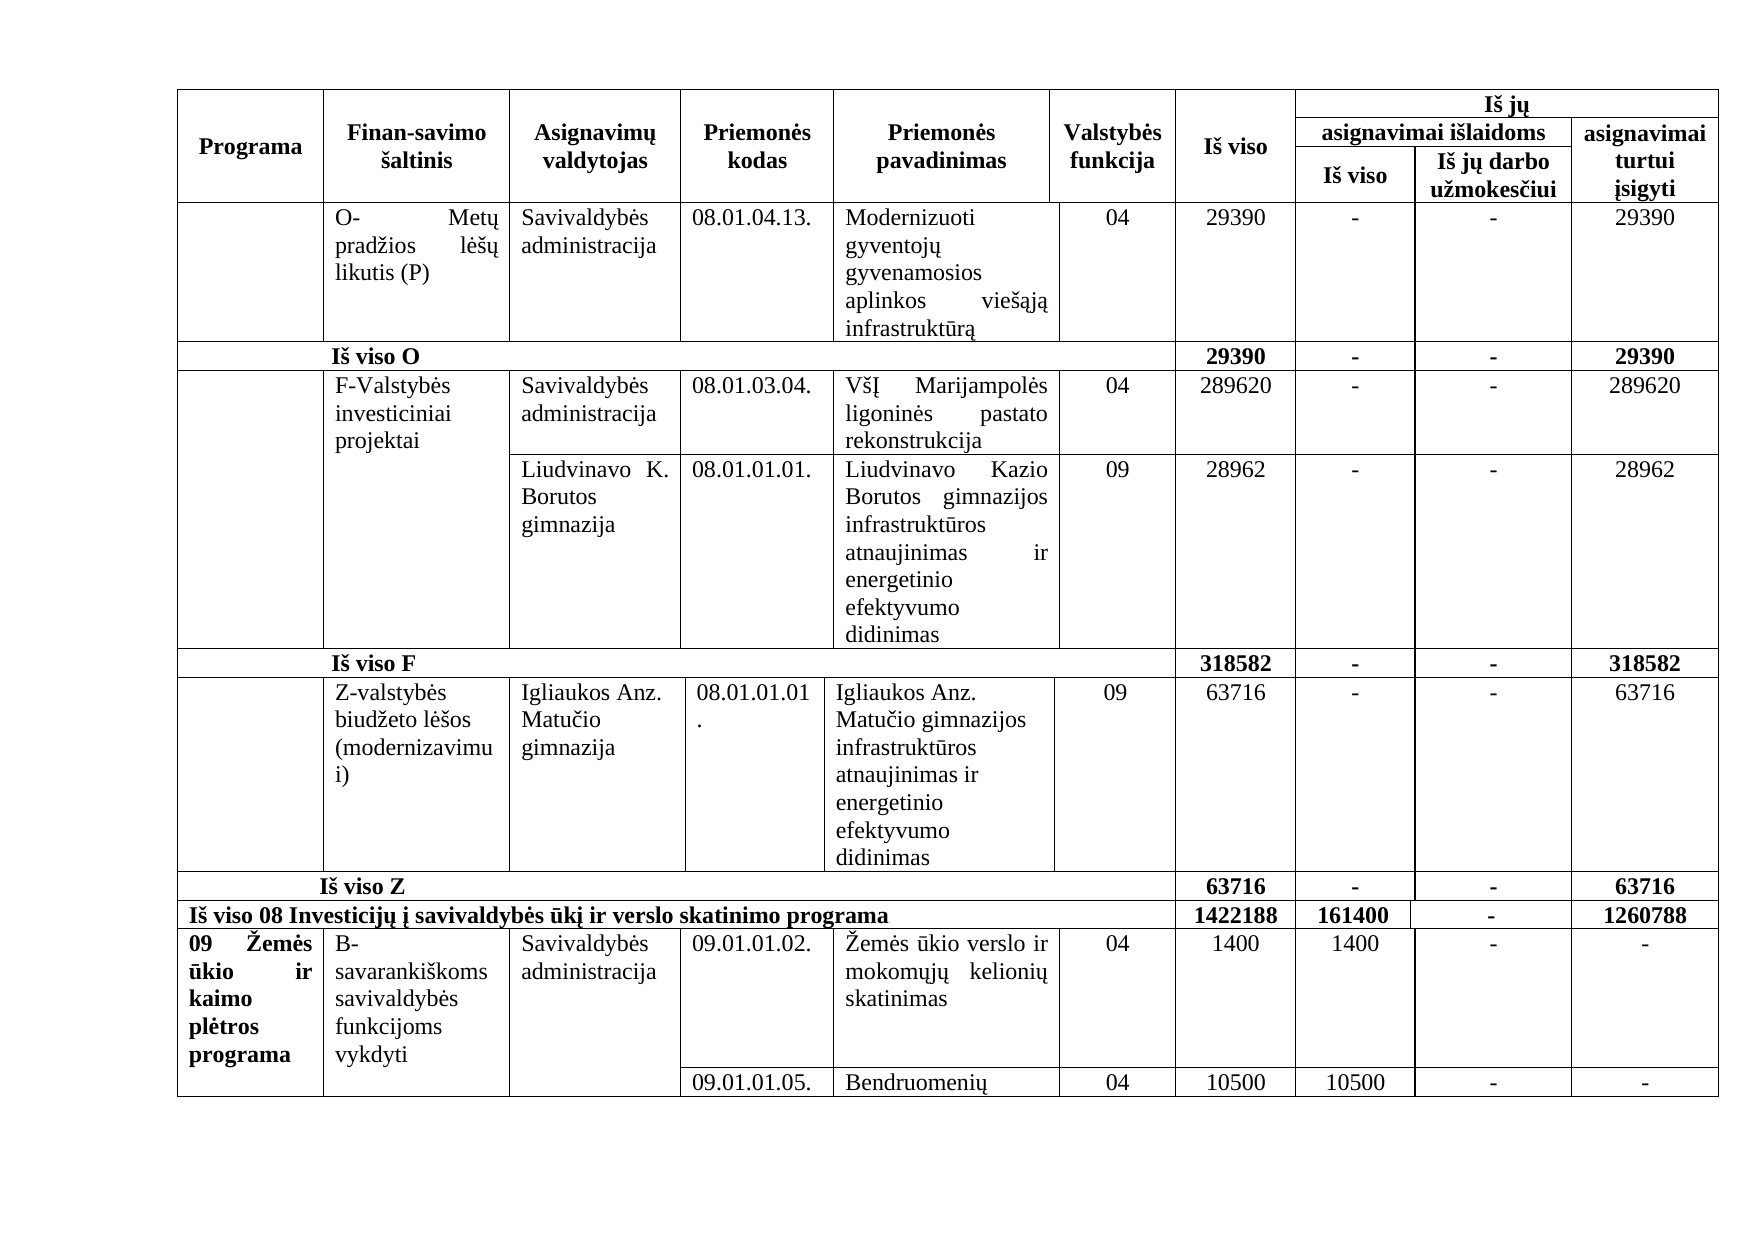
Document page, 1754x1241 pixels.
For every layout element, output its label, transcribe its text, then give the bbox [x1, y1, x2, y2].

table_cell - [1416, 1068, 1571, 1096]
table_cell 09.01.01.05. [681, 1068, 833, 1096]
table_cell - [1416, 342, 1571, 370]
table_cell 318582 [1572, 649, 1718, 677]
table_cell 08.01.01.01. [681, 455, 833, 648]
table_cell 10500 [1296, 1068, 1414, 1096]
table_cell Iš viso Z [178, 872, 1175, 899]
table_header Programa [178, 90, 323, 202]
table_cell 08.01.03.04. [681, 371, 833, 454]
table_cell Modernizuoti gyventojų gyvenamosios aplinkos viešąją infrastruktūrą [834, 203, 1059, 341]
table_cell 09 [1055, 678, 1175, 871]
table_header Iš viso [1176, 90, 1295, 202]
table_cell B-savarankiškoms savivaldybės funkcijoms vykdyti [324, 929, 509, 1096]
table_cell - [1411, 901, 1571, 928]
table_cell 04 [1060, 203, 1175, 341]
table_cell Liudvinavo Kazio Borutos gimnazijos infrastruktūros atnaujinimas ir energetinio efektyvumo didinimas [834, 455, 1059, 648]
table_cell - [1296, 371, 1414, 454]
table_cell [178, 371, 323, 454]
table_cell 04 [1060, 929, 1175, 1067]
table_cell - [1416, 872, 1571, 899]
table_cell - [1416, 371, 1571, 454]
table_cell 09 [1060, 455, 1175, 648]
table_cell 09.01.01.02. [681, 929, 833, 1067]
table_cell - [1416, 649, 1571, 677]
table_cell - [1296, 872, 1414, 899]
table_header Iš jų [1296, 90, 1718, 117]
table_cell 1400 [1176, 929, 1295, 1067]
table_cell Z-valstybės biudžeto lėšos (modernizavimui) [324, 678, 509, 871]
table_cell Iš jų darbo užmokesčiui [1416, 147, 1571, 202]
table_cell 08.01.01.01. [686, 678, 824, 871]
table_cell 29390 [1176, 203, 1295, 341]
table_cell 08.01.04.13. [681, 203, 833, 341]
table_cell - [1296, 455, 1414, 648]
table_cell Liudvinavo K. Borutos gimnazija [510, 455, 680, 648]
table_cell 1400 [1296, 929, 1414, 1067]
table_cell Iš viso O [178, 342, 1175, 370]
table_cell [178, 203, 323, 341]
table_cell Iš viso 08 Investicijų į savivaldybės ūkį ir verslo skatinimo programa [178, 901, 1175, 928]
table_cell Igliaukos Anz. Matučio gimnazijos infrastruktūros atnaujinimas ir energetinio efektyvumo didinimas [825, 678, 1054, 871]
table_cell [178, 678, 323, 871]
table_cell - [1416, 203, 1571, 341]
table_cell Bendruomenių [834, 1068, 1059, 1096]
table_cell 10500 [1176, 1068, 1295, 1096]
table_cell Žemės ūkio verslo ir mokomųjų kelionių skatinimas [834, 929, 1059, 1067]
table_cell 04 [1060, 371, 1175, 454]
table_cell - [1296, 342, 1414, 370]
table_header Finan-savimo šaltinis [324, 90, 509, 202]
table_header Asignavimų valdytojas [510, 90, 680, 202]
table_cell - [1416, 455, 1571, 648]
table_cell F-Valstybės investiciniai projektai [324, 371, 509, 648]
table_cell 63716 [1176, 678, 1295, 871]
table_cell 04 [1060, 1068, 1175, 1096]
table_header Valstybės funkcija [1050, 90, 1175, 202]
table_cell 289620 [1176, 371, 1295, 454]
table_cell VšĮ Marijampolės ligoninės pastato rekonstrukcija [834, 371, 1059, 454]
table_cell 63716 [1572, 678, 1718, 871]
table_cell Savivaldybės administracija [510, 203, 680, 341]
table_cell 161400 [1296, 901, 1410, 928]
table_cell Igliaukos Anz. Matučio gimnazija [510, 678, 685, 871]
table_cell 09 Žemės ūkio ir kaimo plėtros programa [178, 929, 323, 1067]
table_cell 63716 [1572, 872, 1718, 899]
table_cell asignavimai išlaidoms [1296, 118, 1571, 146]
table_cell 318582 [1176, 649, 1295, 677]
table_cell 63716 [1176, 872, 1295, 899]
table_cell [178, 1067, 323, 1096]
table_cell - [1416, 678, 1571, 871]
table_cell 29390 [1176, 342, 1295, 370]
table_cell [178, 454, 323, 648]
table_cell 1422188 [1176, 901, 1295, 928]
table_cell 1260788 [1572, 901, 1718, 928]
table_header Priemonės kodas [681, 90, 833, 202]
table_cell - [1296, 649, 1414, 677]
table_cell - [1572, 1068, 1718, 1096]
table_cell Iš viso F [178, 649, 1175, 677]
table_cell - [1296, 203, 1414, 341]
table_cell Savivaldybės administracija [510, 929, 680, 1096]
table_cell 29390 [1572, 342, 1718, 370]
table_cell 28962 [1572, 455, 1718, 648]
table_cell asignavimai turtui įsigyti [1572, 118, 1718, 202]
table_cell - [1296, 678, 1414, 871]
table_cell - [1416, 929, 1571, 1067]
table_cell 28962 [1176, 455, 1295, 648]
table_cell 289620 [1572, 371, 1718, 454]
table_cell - [1572, 929, 1718, 1067]
table_cell 29390 [1572, 203, 1718, 341]
table_cell Savivaldybės administracija [510, 371, 680, 454]
table_cell Iš viso [1296, 147, 1414, 202]
table_header Priemonės pavadinimas [834, 90, 1049, 202]
table_cell O- Metų pradžios lėšų likutis (P) [324, 203, 509, 341]
